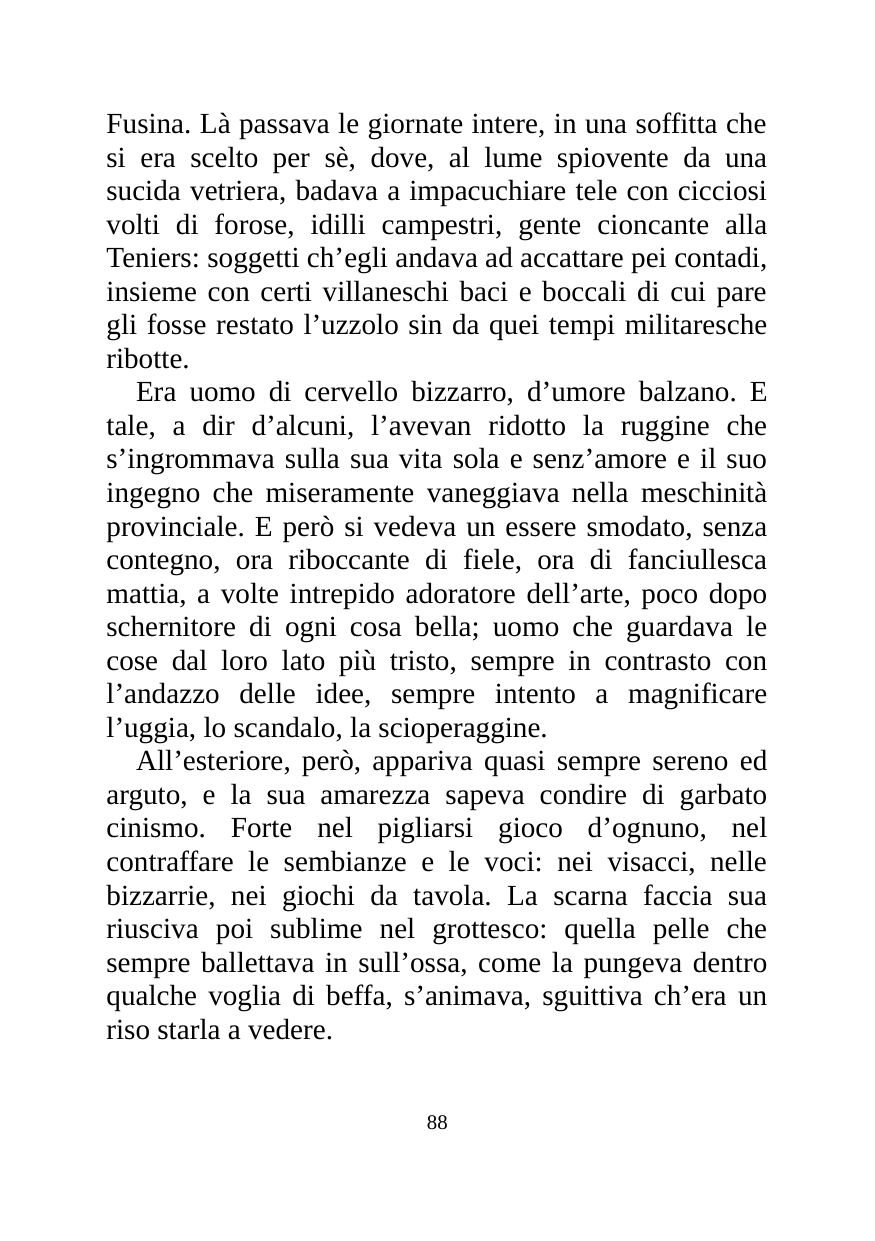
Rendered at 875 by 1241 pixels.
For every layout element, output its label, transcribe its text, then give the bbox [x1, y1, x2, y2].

text Era uomo di cervello bizzarro, d’umore balzano. E tale, a dir d’alcuni, l’avevan ridotto la ruggine che s’ingrommava sulla sua vita sola e senz’amore e il suo ingegno che miseramente vaneggiava nella meschinità provinciale. E però si vedeva un essere smodato, senza contegno, ora riboccante di fiele, ora di fanciullesca mattia, a volte intrepido adoratore dell’arte, poco dopo schernitore di ogni cosa bella; uomo che guardava le cose dal loro lato più tristo, sempre in contrasto con l’andazzo delle idee, sempre intento a magnificare l’uggia, lo scandalo, la scioperaggine. [106, 374, 768, 743]
text Fusina. Là passava le giornate intere, in una soffitta che si era scelto per sè, dove, al lume spiovente da una sucida vetriera, badava a impacuchiare tele con cicciosi volti di forose, idilli campestri, gente cioncante alla Teniers: soggetti ch’egli andava ad accattare pei contadi, insieme con certi villaneschi baci e boccali di cui pare gli fosse restato l’uzzolo sin da quei tempi militaresche ribotte. [106, 106, 768, 374]
text All’esteriore, però, appariva quasi sempre sereno ed arguto, e la sua amarezza sapeva condire di garbato cinismo. Forte nel pigliarsi gioco d’ognuno, nel contraffare le sembianze e le voci: nei visacci, nelle bizzarrie, nei giochi da tavola. La scarna faccia sua riusciva poi sublime nel grottesco: quella pelle che sempre ballettava in sull’ossa, come la pungeva dentro qualche voglia di beffa, s’animava, sguittiva ch’era un riso starla a vedere. [106, 743, 768, 1045]
